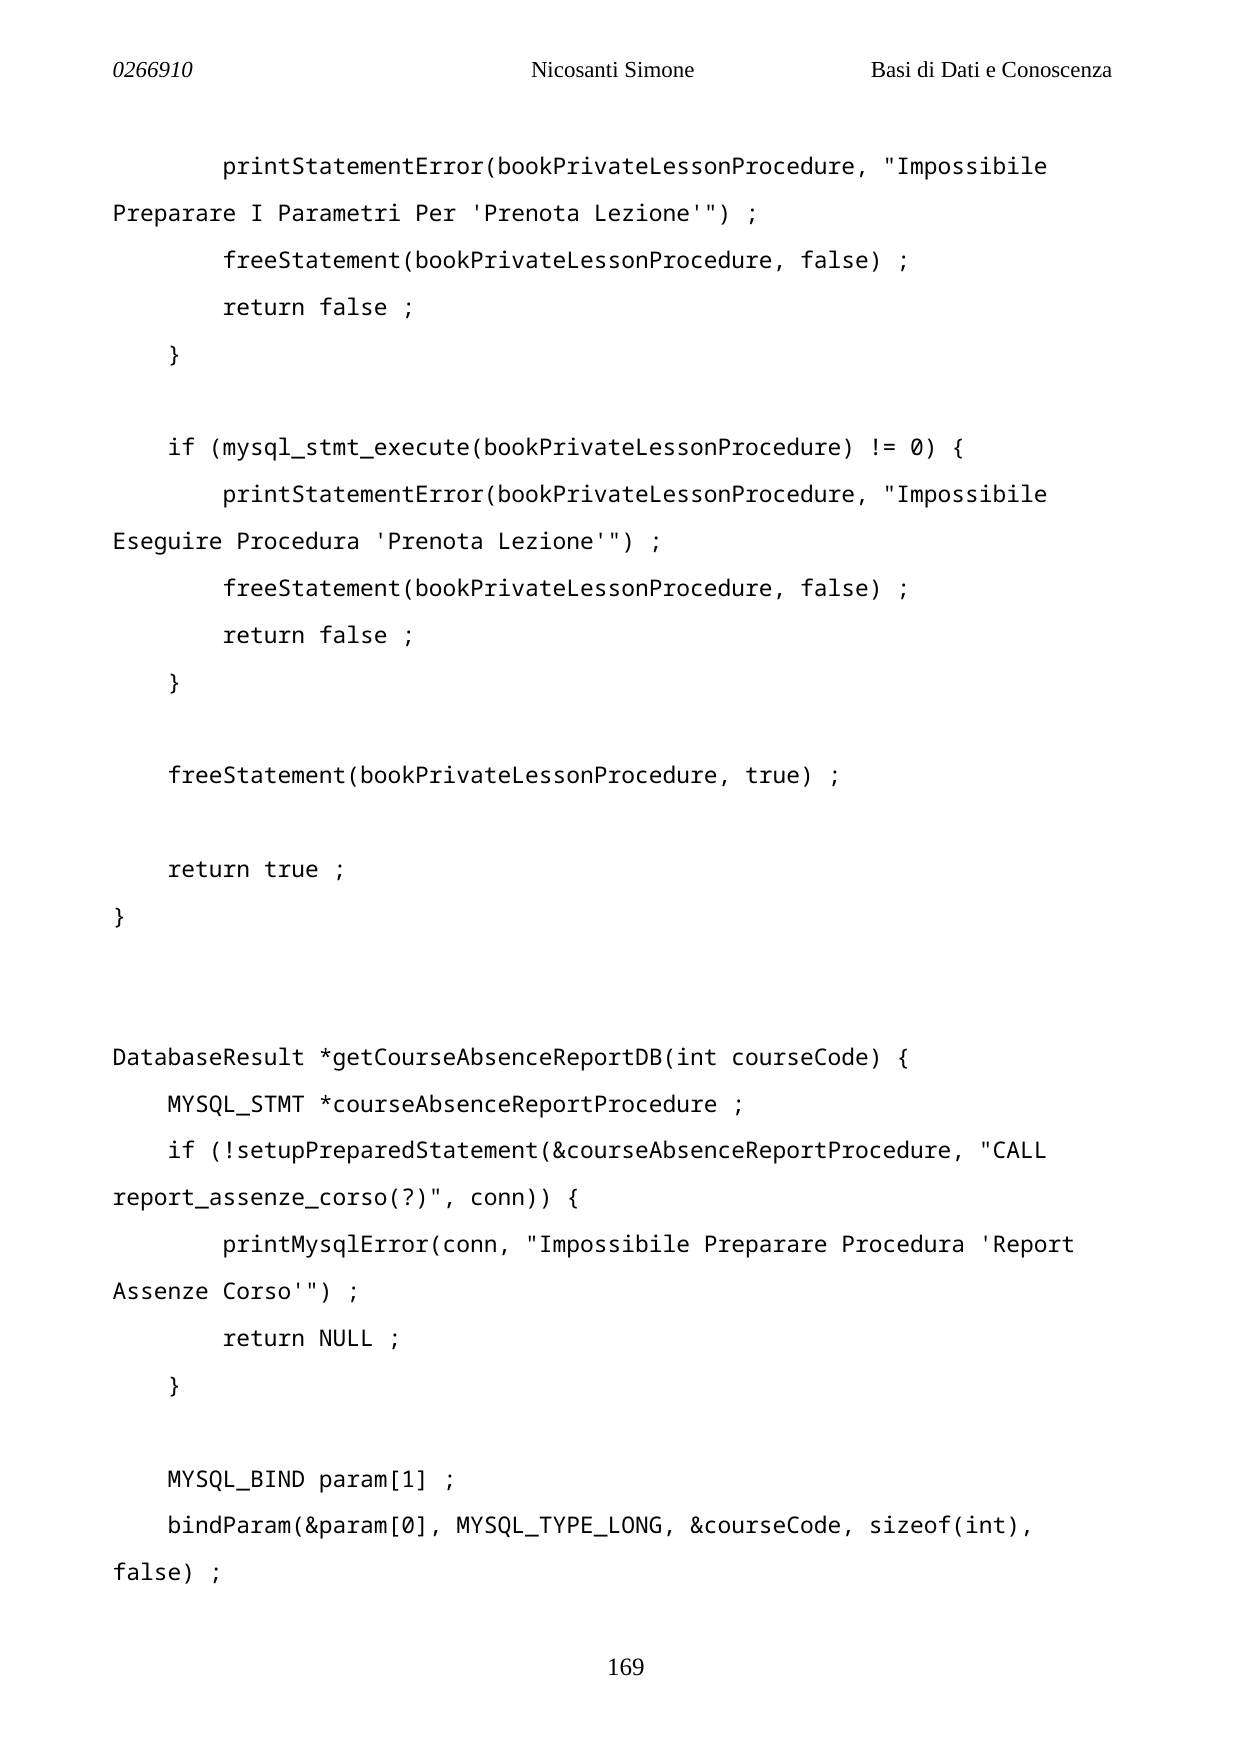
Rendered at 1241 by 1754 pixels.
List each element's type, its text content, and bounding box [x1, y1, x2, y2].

text return NULL ; [112, 1322, 1128, 1353]
text printMysqlError(conn, "Impossibile Preparare Procedura 'Report Assenze Corso'") ; [112, 1228, 1128, 1306]
text } [112, 900, 1128, 931]
text printStatementError(bookPrivateLessonProcedure, "Impossibile Eseguire Procedura 'Prenota Lezione'") ; [112, 478, 1128, 556]
text if (mysql_stmt_execute(bookPrivateLessonProcedure) != 0) { [112, 431, 1128, 462]
text printStatementError(bookPrivateLessonProcedure, "Impossibile Preparare I Parametri Per 'Prenota Lezione'") ; [112, 150, 1128, 228]
text MYSQL_STMT *courseAbsenceReportProcedure ; [112, 1087, 1128, 1119]
text } [112, 666, 1128, 697]
text } [112, 337, 1128, 369]
text return false ; [112, 291, 1128, 322]
text if (!setupPreparedStatement(&courseAbsenceReportProcedure, "CALL report_assenze_corso(?)", conn)) { [112, 1134, 1128, 1212]
text freeStatement(bookPrivateLessonProcedure, false) ; [112, 572, 1128, 603]
text freeStatement(bookPrivateLessonProcedure, true) ; [112, 759, 1128, 791]
text MYSQL_BIND param[1] ; [112, 1462, 1128, 1494]
text bindParam(&param[0], MYSQL_TYPE_LONG, &courseCode, sizeof(int), false) ; [112, 1509, 1128, 1587]
text return true ; [112, 853, 1128, 884]
text } [112, 1369, 1128, 1400]
text return false ; [112, 619, 1128, 650]
text DatabaseResult *getCourseAbsenceReportDB(int courseCode) { [112, 1041, 1128, 1072]
text freeStatement(bookPrivateLessonProcedure, false) ; [112, 244, 1128, 275]
